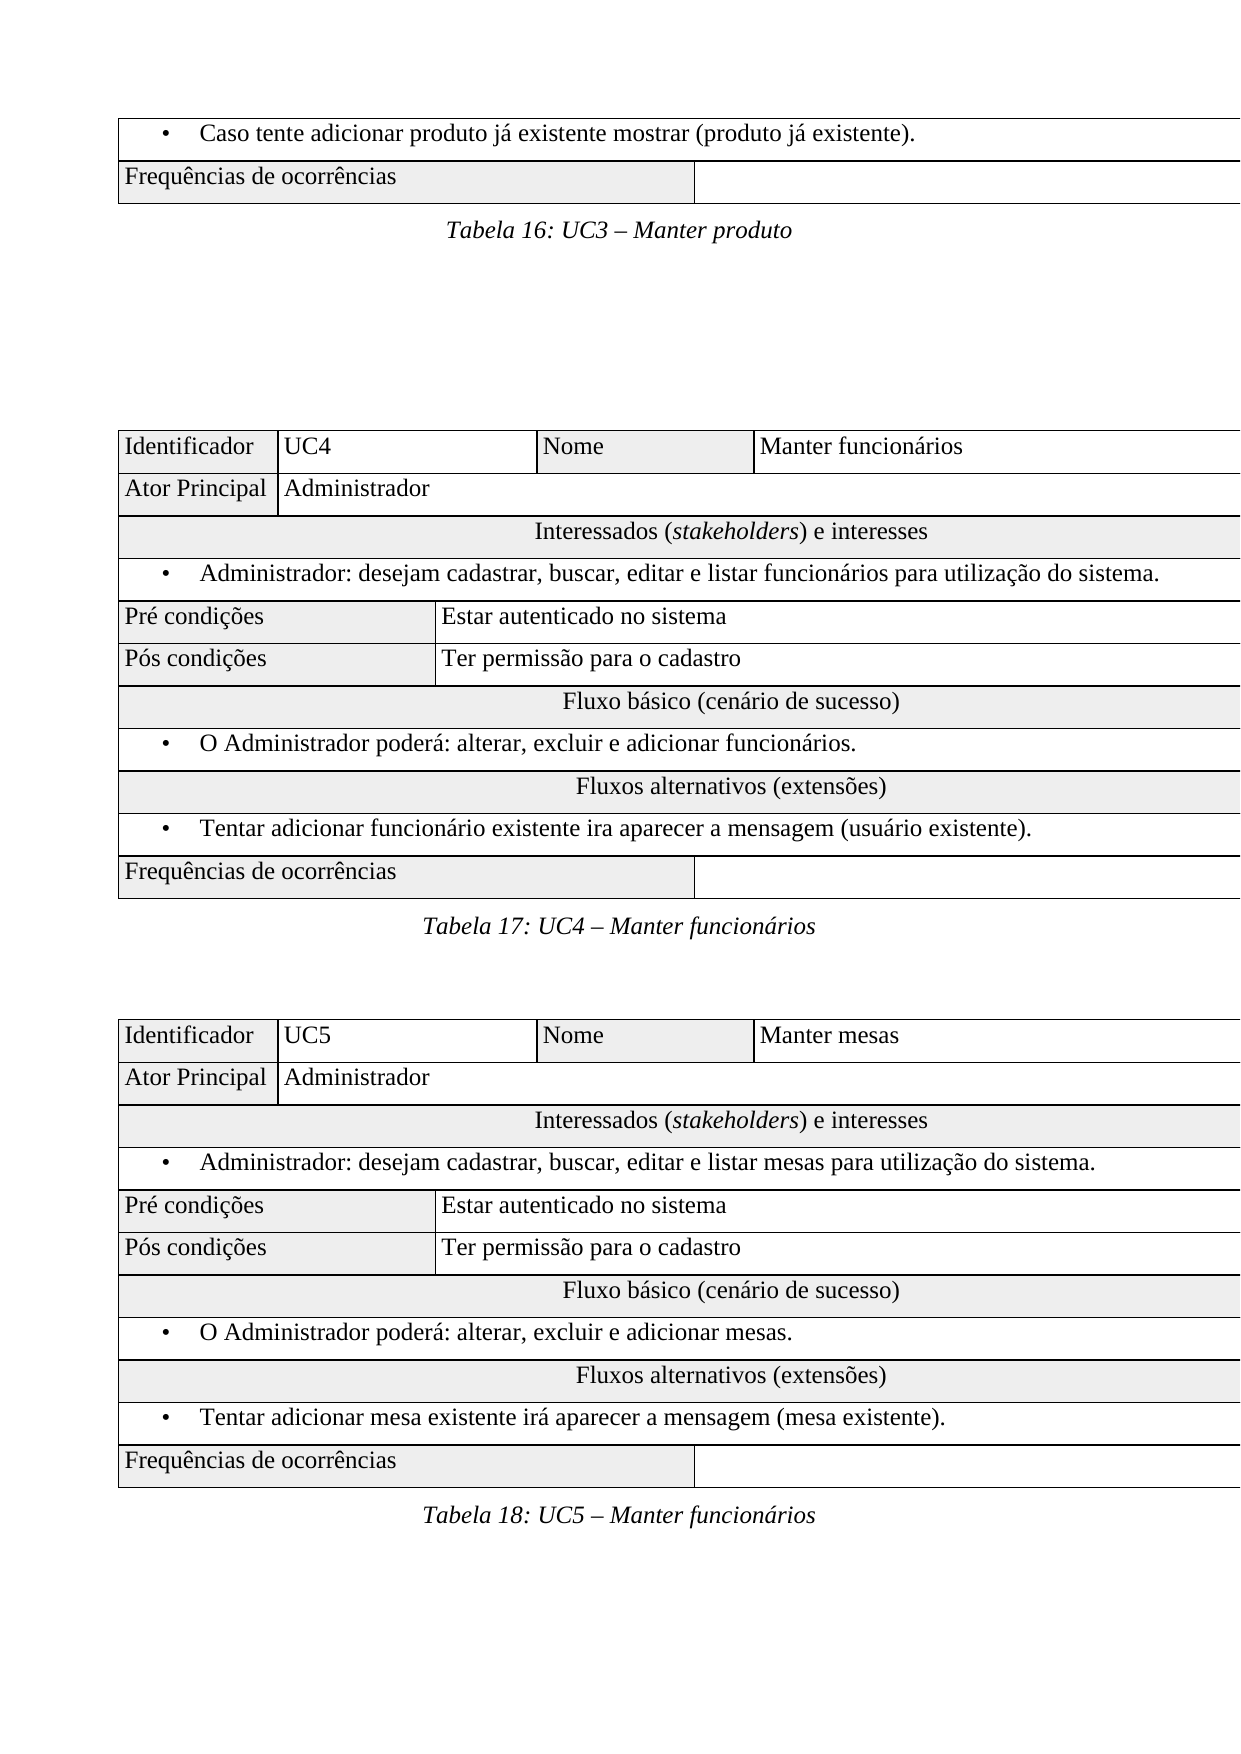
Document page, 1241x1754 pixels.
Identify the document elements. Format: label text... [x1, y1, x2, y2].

table_cell Pós condições [119, 644, 435, 685]
table_cell [695, 162, 1240, 203]
table_cell Pós condições [119, 1233, 435, 1274]
table_cell Tentar adicionar funcionário existente ira aparecer a mensagem (usuário existente). [119, 814, 1240, 855]
table_cell [695, 1446, 1240, 1487]
table_cell Administrador [279, 474, 1240, 515]
text Tabela 17: UC4 – Manter funcionários [118, 911, 1122, 939]
table_cell Frequências de ocorrências [119, 1446, 694, 1487]
table_cell Caso tente adicionar produto já existente mostrar (produto já existente). [119, 119, 1240, 160]
table_cell Administrador: desejam cadastrar, buscar, editar e listar mesas para utilização do sistema. [119, 1148, 1240, 1189]
table_cell Ator Principal [119, 474, 277, 515]
table_cell Interessados (stakeholders) e interesses [119, 517, 1240, 558]
table_header Manter mesas [755, 1020, 1240, 1062]
table_cell Interessados (stakeholders) e interesses [119, 1106, 1240, 1147]
table_header UC5 [279, 1020, 536, 1062]
table_cell Fluxos alternativos (extensões) [119, 1361, 1240, 1402]
table_cell Pré condições [119, 602, 435, 643]
text Tabela 16: UC3 – Manter produto [118, 216, 1122, 244]
table_cell O Administrador poderá: alterar, excluir e adicionar funcionários. [119, 729, 1240, 770]
table_header Manter funcionários [755, 431, 1240, 473]
table_cell O Administrador poderá: alterar, excluir e adicionar mesas. [119, 1318, 1240, 1359]
table_cell Fluxos alternativos (extensões) [119, 772, 1240, 813]
table_header Identificador [119, 1020, 277, 1062]
table_cell Pré condições [119, 1191, 435, 1232]
table_cell Estar autenticado no sistema [436, 602, 1240, 643]
table_cell Ter permissão para o cadastro [436, 1233, 1240, 1274]
table_cell Fluxo básico (cenário de sucesso) [119, 1276, 1240, 1317]
table_cell Frequências de ocorrências [119, 857, 694, 898]
table_header Identificador [119, 431, 277, 473]
table_header Nome [538, 1020, 753, 1062]
table_cell Fluxo básico (cenário de sucesso) [119, 687, 1240, 728]
text Tabela 18: UC5 – Manter funcionários [118, 1500, 1122, 1528]
table_cell Tentar adicionar mesa existente irá aparecer a mensagem (mesa existente). [119, 1403, 1240, 1444]
table_cell Ter permissão para o cadastro [436, 644, 1240, 685]
table_cell Ator Principal [119, 1063, 277, 1104]
table_cell Estar autenticado no sistema [436, 1191, 1240, 1232]
table_header UC4 [279, 431, 536, 473]
table_cell Administrador [279, 1063, 1240, 1104]
table_cell [695, 857, 1240, 898]
table_cell Administrador: desejam cadastrar, buscar, editar e listar funcionários para utilização do sistema. [119, 559, 1240, 600]
table_cell Frequências de ocorrências [119, 162, 694, 203]
table_header Nome [538, 431, 753, 473]
